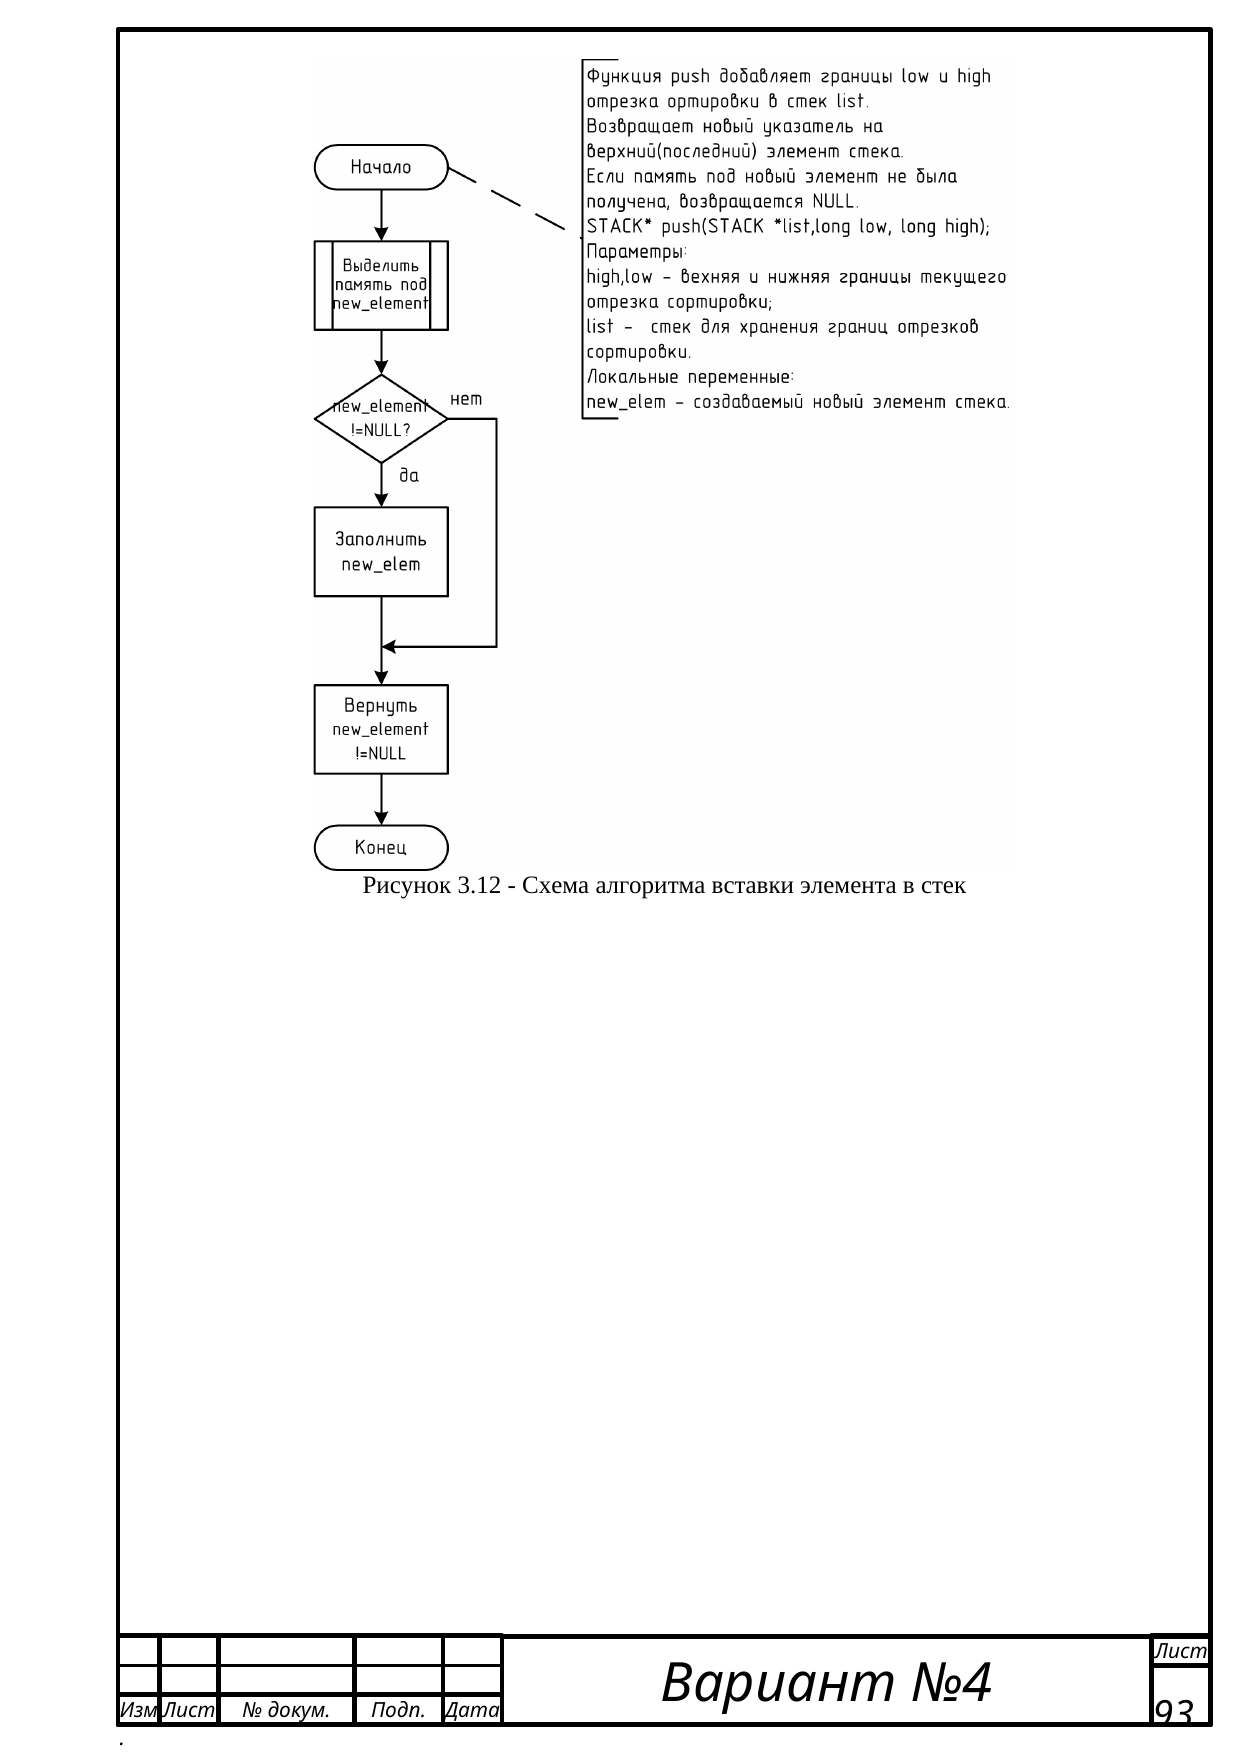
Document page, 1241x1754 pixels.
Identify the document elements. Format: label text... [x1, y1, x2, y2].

picture [313, 59, 1016, 871]
text Рисунок 3.12 - Схема алгоритма вставки элемента в стек [148, 870, 1181, 899]
